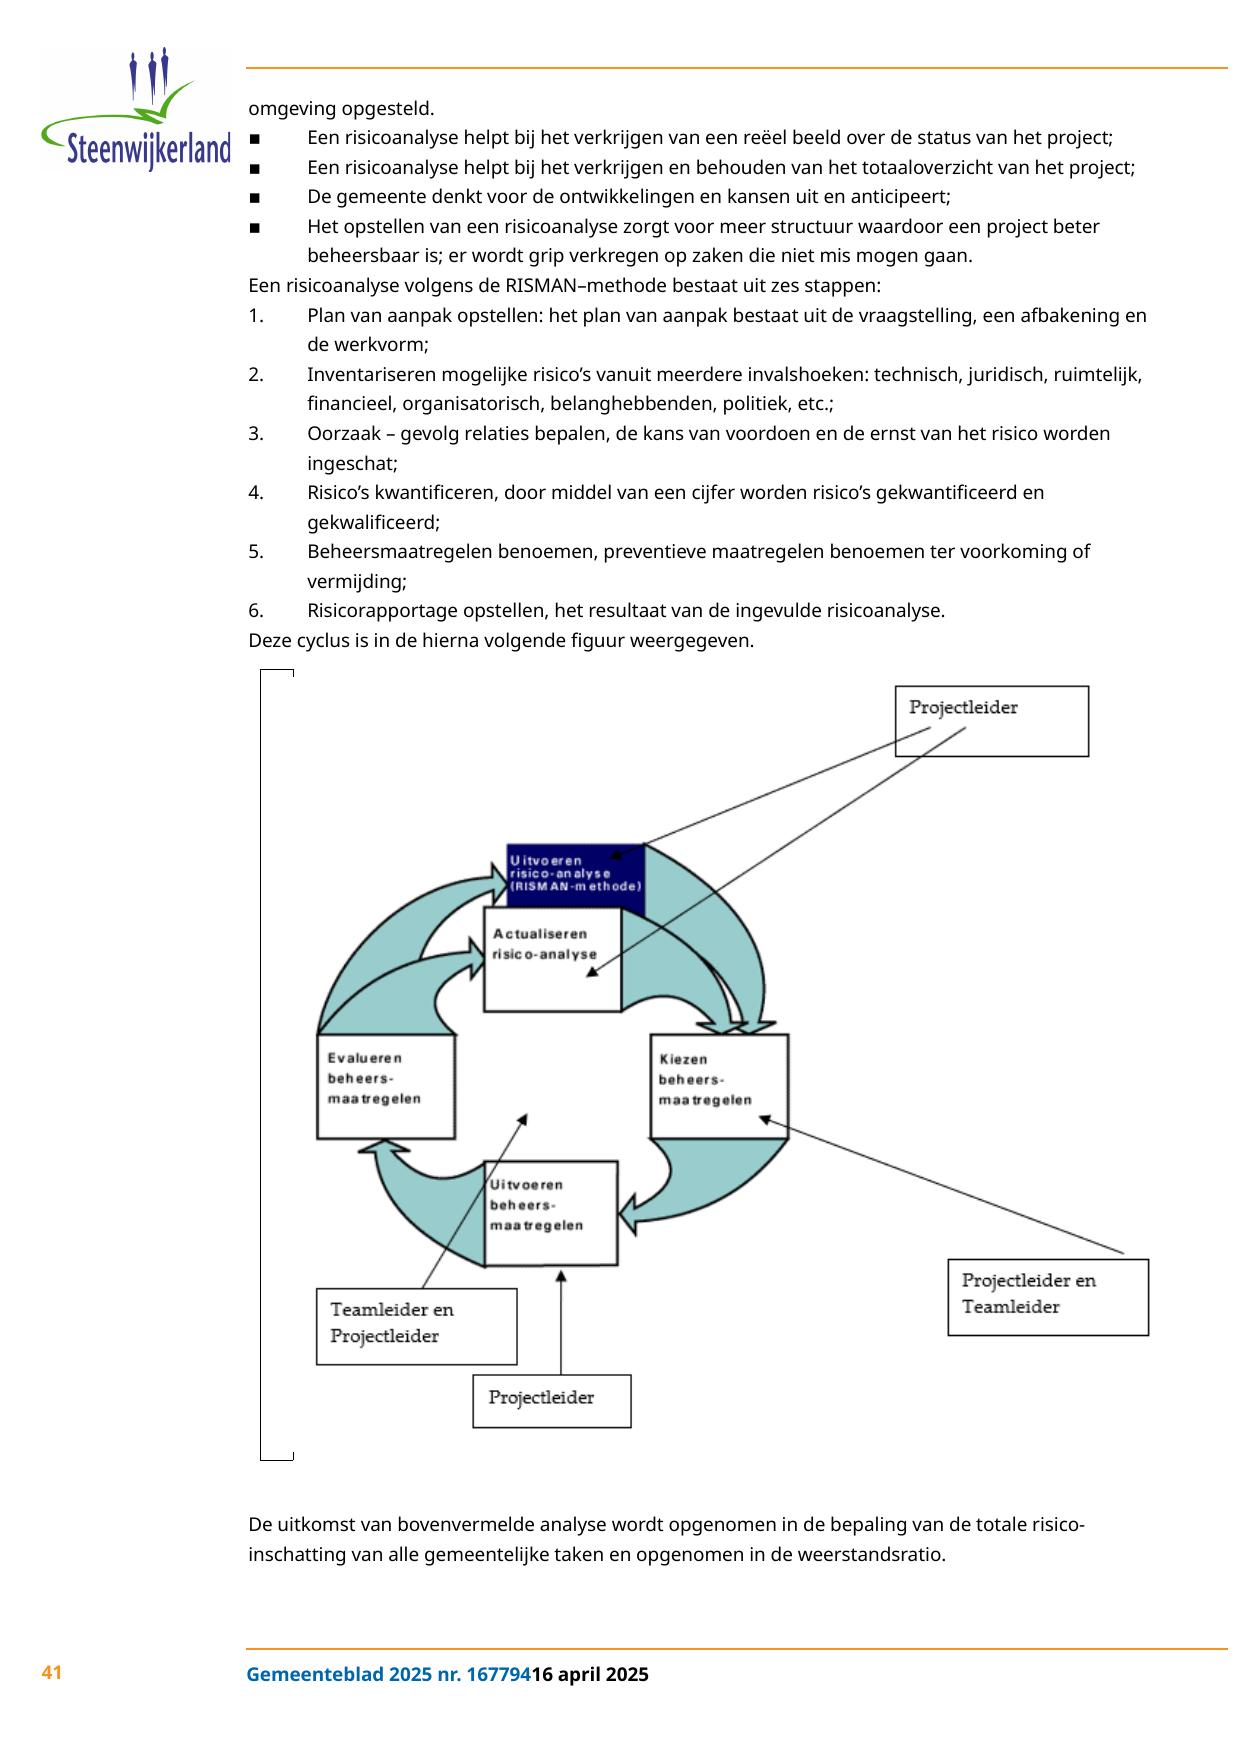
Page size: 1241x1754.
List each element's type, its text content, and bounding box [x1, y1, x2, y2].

list Een risicoanalyse helpt bij het verkrijgen en behouden van het totaaloverzicht van het project; [248, 154, 1152, 180]
text De uitkomst van bovenvermelde analyse wordt opgenomen in de bepaling van de totale risico-inschatting van alle gemeentelijke taken en opgenomen in de weerstandsratio. [248, 1511, 1152, 1566]
list Beheersmaatregelen benoemen, preventieve maatregelen benoemen ter voorkoming of vermijding; [248, 538, 1152, 594]
list Plan van aanpak opstellen: het plan van aanpak bestaat uit de vraagstelling, een afbakening en de werkvorm; [248, 302, 1152, 357]
text Een risicoanalyse volgens de RISMAN–methode bestaat uit zes stappen: [248, 272, 1152, 298]
picture [268, 677, 1173, 1452]
list Risico’s kwantificeren, door middel van een cijfer worden risico’s gekwantificeerd en gekwalificeerd; [248, 479, 1152, 535]
list Het opstellen van een risicoanalyse zorgt voor meer structuur waardoor een project beter beheersbaar is; er wordt grip verkregen op zaken die niet mis mogen gaan. [248, 213, 1152, 268]
list De gemeente denkt voor de ontwikkelingen en kansen uit en anticipeert; [248, 183, 1152, 209]
picture [41, 47, 231, 172]
list Risicorapportage opstellen, het resultaat van de ingevulde risicoanalyse. [248, 598, 1152, 623]
list Inventariseren mogelijke risico’s vanuit meerdere invalshoeken: technisch, juridisch, ruimtelijk, financieel, organisatorisch, belanghebbenden, politiek, etc.; [248, 361, 1152, 416]
list Een risicoanalyse helpt bij het verkrijgen van een reëel beeld over de status van het project; [248, 124, 1152, 150]
list Oorzaak – gevolg relaties bepalen, de kans van voordoen en de ernst van het risico worden ingeschat; [248, 420, 1152, 476]
text omgeving opgesteld. [248, 95, 1152, 121]
text Deze cyclus is in de hierna volgende figuur weergegeven. [248, 627, 1152, 653]
